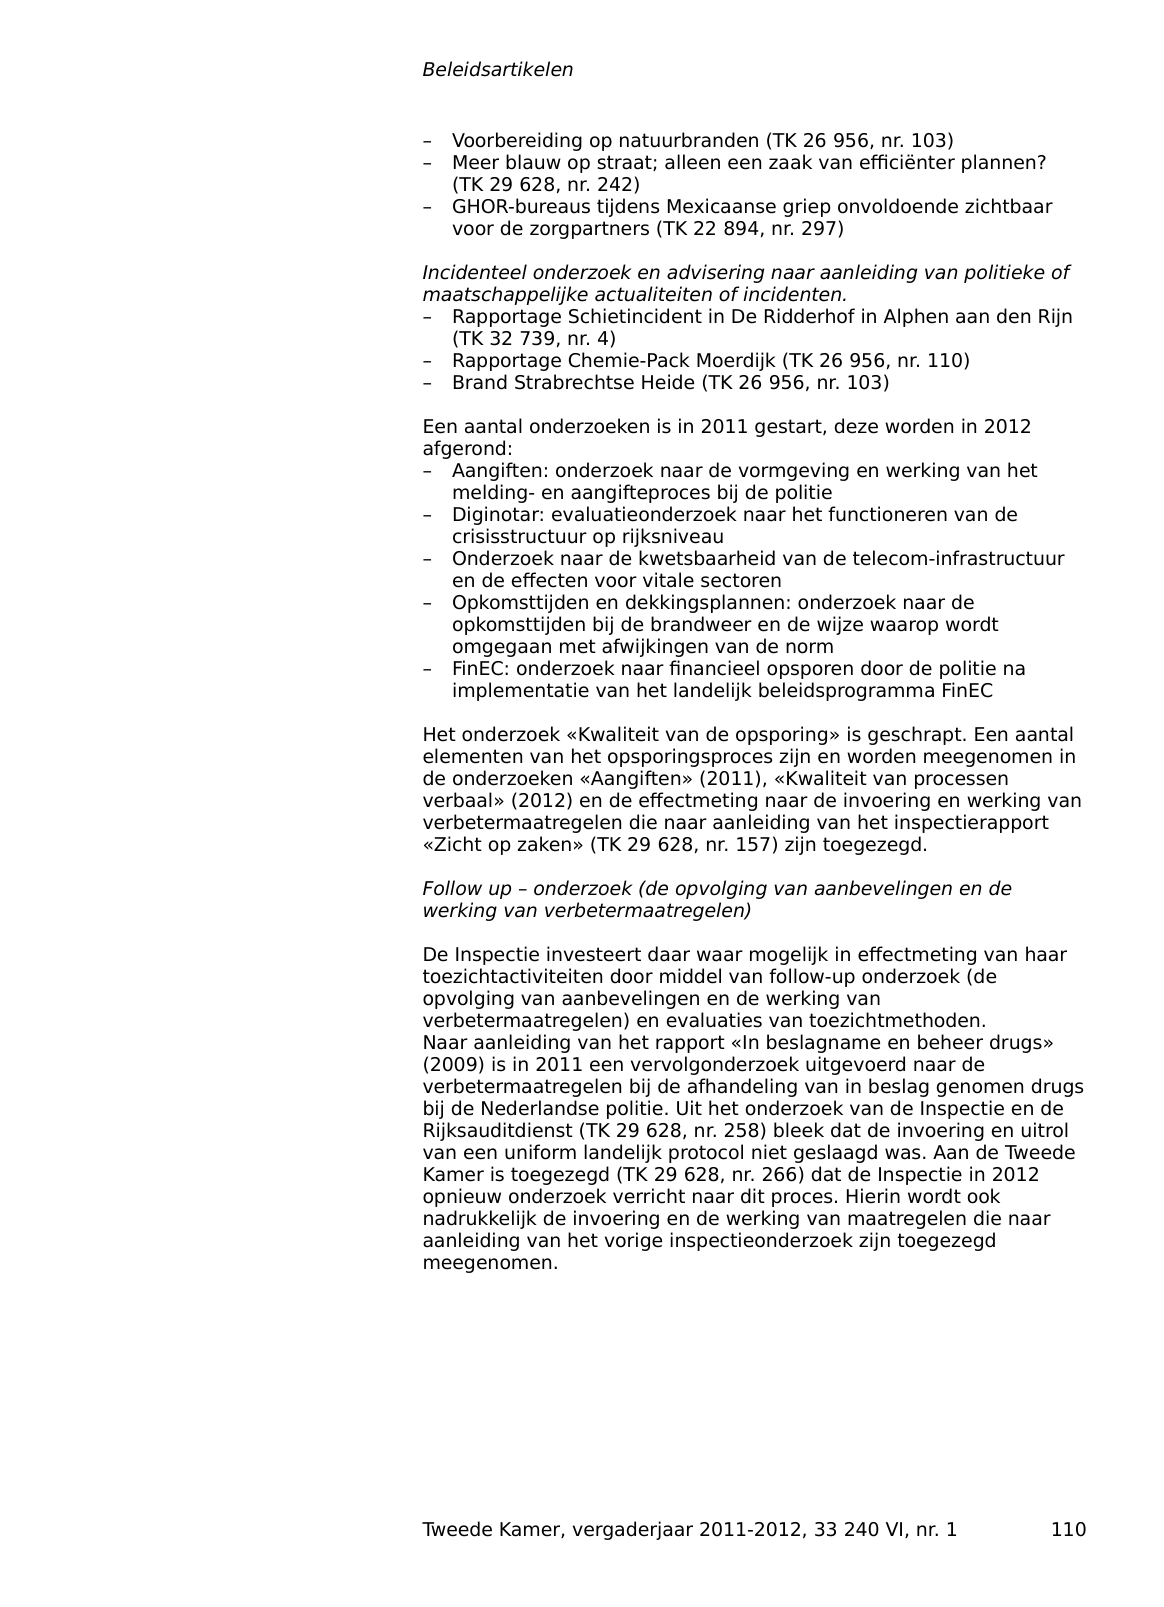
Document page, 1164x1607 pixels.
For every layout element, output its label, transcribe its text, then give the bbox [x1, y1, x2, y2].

subtitle Incidenteel onderzoek en advisering naar aanleiding van politieke of maatschappelijke actualiteiten of incidenten. [422, 262, 1087, 306]
text De Inspectie investeert daar waar mogelijk in effectmeting van haar toezichtactiviteiten door middel van follow-up onderzoek (de opvolging van aanbevelingen en de werking van verbetermaatregelen) en evaluaties van toezichtmethoden. [422, 944, 1087, 1032]
text – Aangiften: onderzoek naar de vormgeving en werking van het melding- en aangifteproces bij de politie [422, 460, 1087, 504]
text – Rapportage Chemie-Pack Moerdijk (TK 26 956, nr. 110) [422, 350, 1087, 372]
text – Voorbereiding op natuurbranden (TK 26 956, nr. 103) [422, 130, 1087, 152]
text Naar aanleiding van het rapport «In beslagname en beheer drugs» (2009) is in 2011 een vervolgonderzoek uitgevoerd naar de verbetermaatregelen bij de afhandeling van in beslag genomen drugs bij de Nederlandse politie. Uit het onderzoek van de Inspectie en de Rijksauditdienst (TK 29 628, nr. 258) bleek dat de invoering en uitrol van een uniform landelijk protocol niet geslaagd was. Aan de Tweede Kamer is toegezegd (TK 29 628, nr. 266) dat de Inspectie in 2012 opnieuw onderzoek verricht naar dit proces. Hierin wordt ook nadrukkelijk de invoering en de werking van maatregelen die naar aanleiding van het vorige inspectieonderzoek zijn toegezegd meegenomen. [422, 1032, 1087, 1274]
text – Opkomsttijden en dekkingsplannen: onderzoek naar de opkomsttijden bij de brandweer en de wijze waarop wordt omgegaan met afwijkingen van de norm [422, 592, 1087, 658]
text – Brand Strabrechtse Heide (TK 26 956, nr. 103) [422, 372, 1087, 394]
text – FinEC: onderzoek naar financieel opsporen door de politie na implementatie van het landelijk beleidsprogramma FinEC [422, 658, 1087, 702]
text – GHOR-bureaus tijdens Mexicaanse griep onvoldoende zichtbaar voor de zorgpartners (TK 22 894, nr. 297) [422, 196, 1087, 240]
subtitle Follow up – onderzoek (de opvolging van aanbevelingen en de werking van verbetermaatregelen) [422, 878, 1087, 922]
text Het onderzoek «Kwaliteit van de opsporing» is geschrapt. Een aantal elementen van het opsporingsproces zijn en worden meegenomen in de onderzoeken «Aangiften» (2011), «Kwaliteit van processen verbaal» (2012) en de effectmeting naar de invoering en werking van verbetermaatregelen die naar aanleiding van het inspectierapport «Zicht op zaken» (TK 29 628, nr. 157) zijn toegezegd. [422, 724, 1087, 856]
text – Diginotar: evaluatieonderzoek naar het functioneren van de crisisstructuur op rijksniveau [422, 504, 1087, 548]
text Een aantal onderzoeken is in 2011 gestart, deze worden in 2012 afgerond: [422, 416, 1087, 460]
text – Meer blauw op straat; alleen een zaak van efficiënter plannen? (TK 29 628, nr. 242) [422, 152, 1087, 196]
text – Onderzoek naar de kwetsbaarheid van de telecom-infrastructuur en de effecten voor vitale sectoren [422, 548, 1087, 592]
text – Rapportage Schietincident in De Ridderhof in Alphen aan den Rijn (TK 32 739, nr. 4) [422, 306, 1087, 350]
